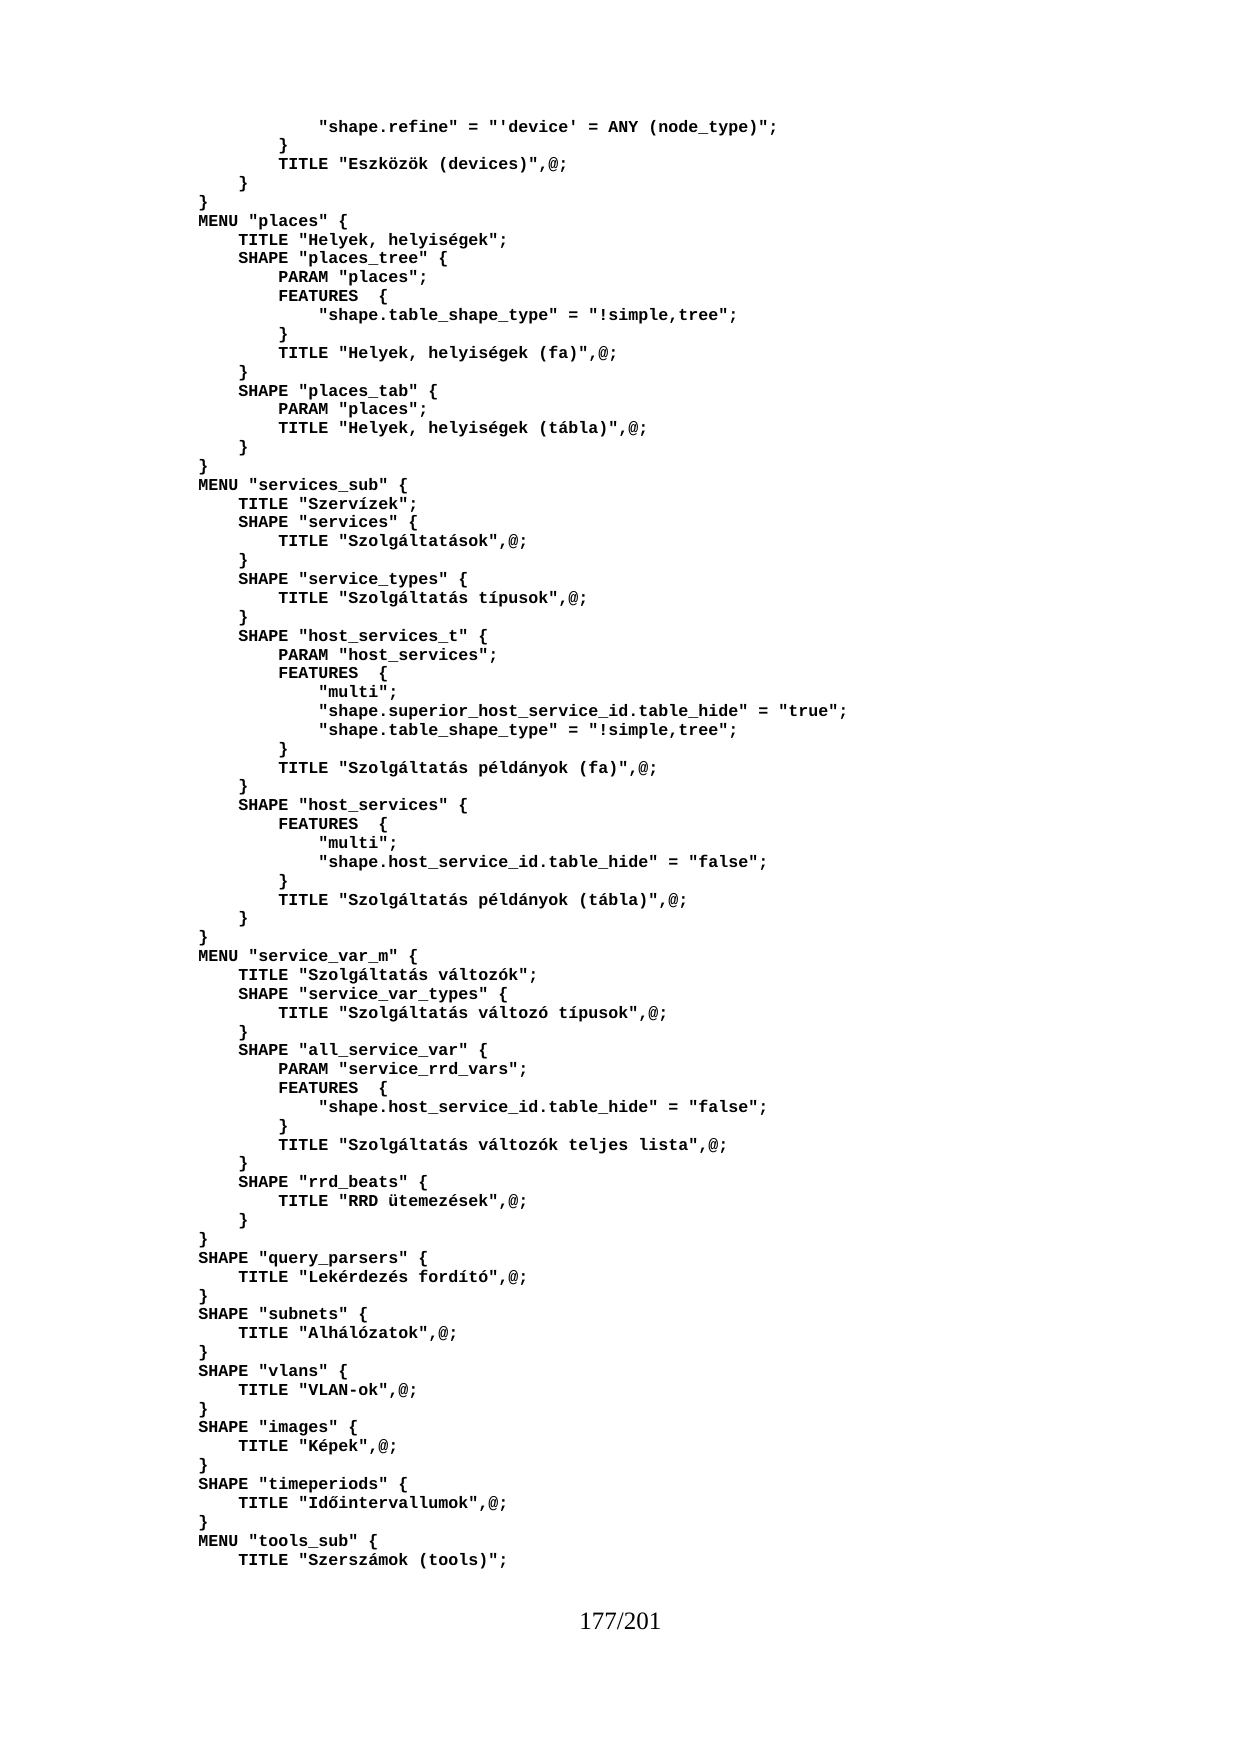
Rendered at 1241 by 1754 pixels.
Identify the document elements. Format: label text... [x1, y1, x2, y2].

text } [118, 439, 1122, 457]
text MENU "tools_sub" { [118, 1532, 1122, 1551]
text } [118, 1231, 1122, 1249]
text TITLE "Szolgáltatások",@; [118, 533, 1122, 552]
text "shape.host_service_id.table_hide" = "false"; [118, 1098, 1122, 1117]
text TITLE "Lekérdezés fordító",@; [118, 1268, 1122, 1287]
text "multi"; [118, 834, 1122, 853]
text "shape.refine" = "'device' = ANY (node_type)"; [118, 118, 1122, 137]
text "shape.table_shape_type" = "!simple,tree"; [118, 721, 1122, 740]
text SHAPE "images" { [118, 1419, 1122, 1438]
text } [118, 193, 1122, 212]
text } [118, 1457, 1122, 1476]
text SHAPE "host_services" { [118, 797, 1122, 816]
text } [118, 1117, 1122, 1136]
text } [118, 1513, 1122, 1532]
text TITLE "Szolgáltatás példányok (fa)",@; [118, 759, 1122, 778]
text TITLE "Szolgáltatás változók teljes lista",@; [118, 1136, 1122, 1155]
text } [118, 1155, 1122, 1174]
text } [118, 1212, 1122, 1231]
text TITLE "Eszközök (devices)",@; [118, 156, 1122, 175]
text FEATURES { [118, 665, 1122, 684]
text FEATURES { [118, 1080, 1122, 1098]
text TITLE "RRD ütemezések",@; [118, 1193, 1122, 1212]
text } [118, 1344, 1122, 1362]
text TITLE "Alhálózatok",@; [118, 1325, 1122, 1344]
text SHAPE "service_var_types" { [118, 985, 1122, 1004]
text } [118, 1400, 1122, 1419]
text TITLE "Szolgáltatás változók"; [118, 967, 1122, 985]
text MENU "service_var_m" { [118, 948, 1122, 967]
text SHAPE "service_types" { [118, 571, 1122, 589]
text } [118, 929, 1122, 948]
text } [118, 457, 1122, 476]
text } [118, 1287, 1122, 1306]
text } [118, 175, 1122, 193]
text "shape.superior_host_service_id.table_hide" = "true"; [118, 703, 1122, 721]
text TITLE "VLAN-ok",@; [118, 1381, 1122, 1400]
text TITLE "Képek",@; [118, 1438, 1122, 1457]
text } [118, 778, 1122, 797]
text PARAM "service_rrd_vars"; [118, 1061, 1122, 1080]
text PARAM "places"; [118, 269, 1122, 288]
text } [118, 872, 1122, 891]
text TITLE "Helyek, helyiségek"; [118, 231, 1122, 250]
text SHAPE "all_service_var" { [118, 1042, 1122, 1061]
text SHAPE "vlans" { [118, 1362, 1122, 1381]
text TITLE "Szolgáltatás változó típusok",@; [118, 1004, 1122, 1023]
text MENU "services_sub" { [118, 476, 1122, 495]
text SHAPE "host_services_t" { [118, 627, 1122, 646]
text TITLE "Szolgáltatás példányok (tábla)",@; [118, 891, 1122, 910]
text SHAPE "query_parsers" { [118, 1249, 1122, 1268]
text TITLE "Szervízek"; [118, 495, 1122, 514]
text } [118, 363, 1122, 382]
text SHAPE "timeperiods" { [118, 1476, 1122, 1494]
text } [118, 137, 1122, 156]
text SHAPE "services" { [118, 514, 1122, 533]
text PARAM "host_services"; [118, 646, 1122, 665]
text SHAPE "subnets" { [118, 1306, 1122, 1325]
text } [118, 740, 1122, 759]
text } [118, 552, 1122, 571]
text } [118, 608, 1122, 627]
text FEATURES { [118, 288, 1122, 307]
text } [118, 910, 1122, 929]
text } [118, 326, 1122, 344]
text } [118, 1023, 1122, 1042]
text TITLE "Szerszámok (tools)"; [118, 1551, 1122, 1570]
text TITLE "Szolgáltatás típusok",@; [118, 589, 1122, 608]
text SHAPE "places_tree" { [118, 250, 1122, 269]
text MENU "places" { [118, 212, 1122, 231]
text SHAPE "places_tab" { [118, 382, 1122, 401]
text TITLE "Helyek, helyiségek (tábla)",@; [118, 420, 1122, 439]
text TITLE "Helyek, helyiségek (fa)",@; [118, 344, 1122, 363]
text "multi"; [118, 684, 1122, 703]
text TITLE "Időintervallumok",@; [118, 1494, 1122, 1513]
text "shape.table_shape_type" = "!simple,tree"; [118, 307, 1122, 326]
text FEATURES { [118, 816, 1122, 834]
text "shape.host_service_id.table_hide" = "false"; [118, 853, 1122, 872]
text SHAPE "rrd_beats" { [118, 1174, 1122, 1193]
text PARAM "places"; [118, 401, 1122, 420]
